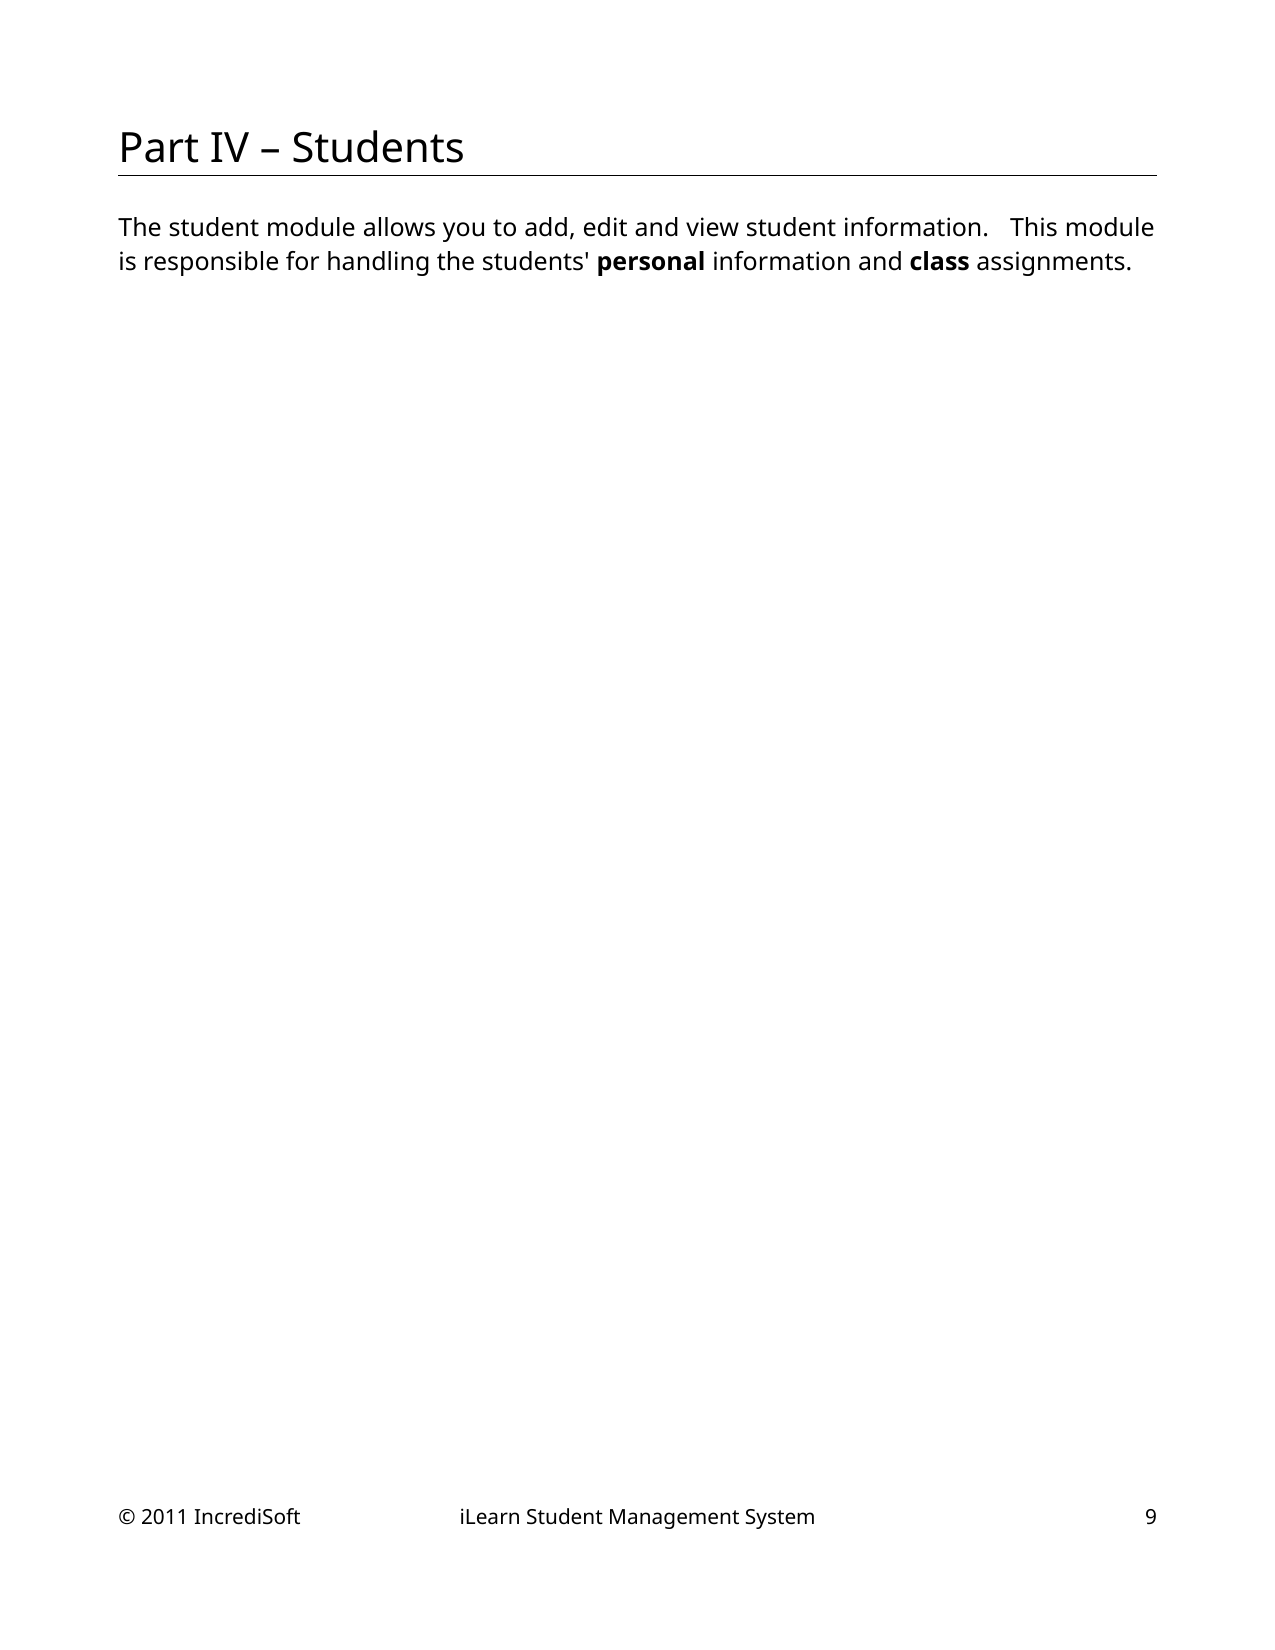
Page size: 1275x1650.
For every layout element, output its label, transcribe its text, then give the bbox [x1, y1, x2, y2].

text The student module allows you to add, edit and view student information. This module is responsible for handling the students' personal information and class assignments. [118, 210, 1157, 278]
text Part IV – Students [118, 118, 1157, 175]
